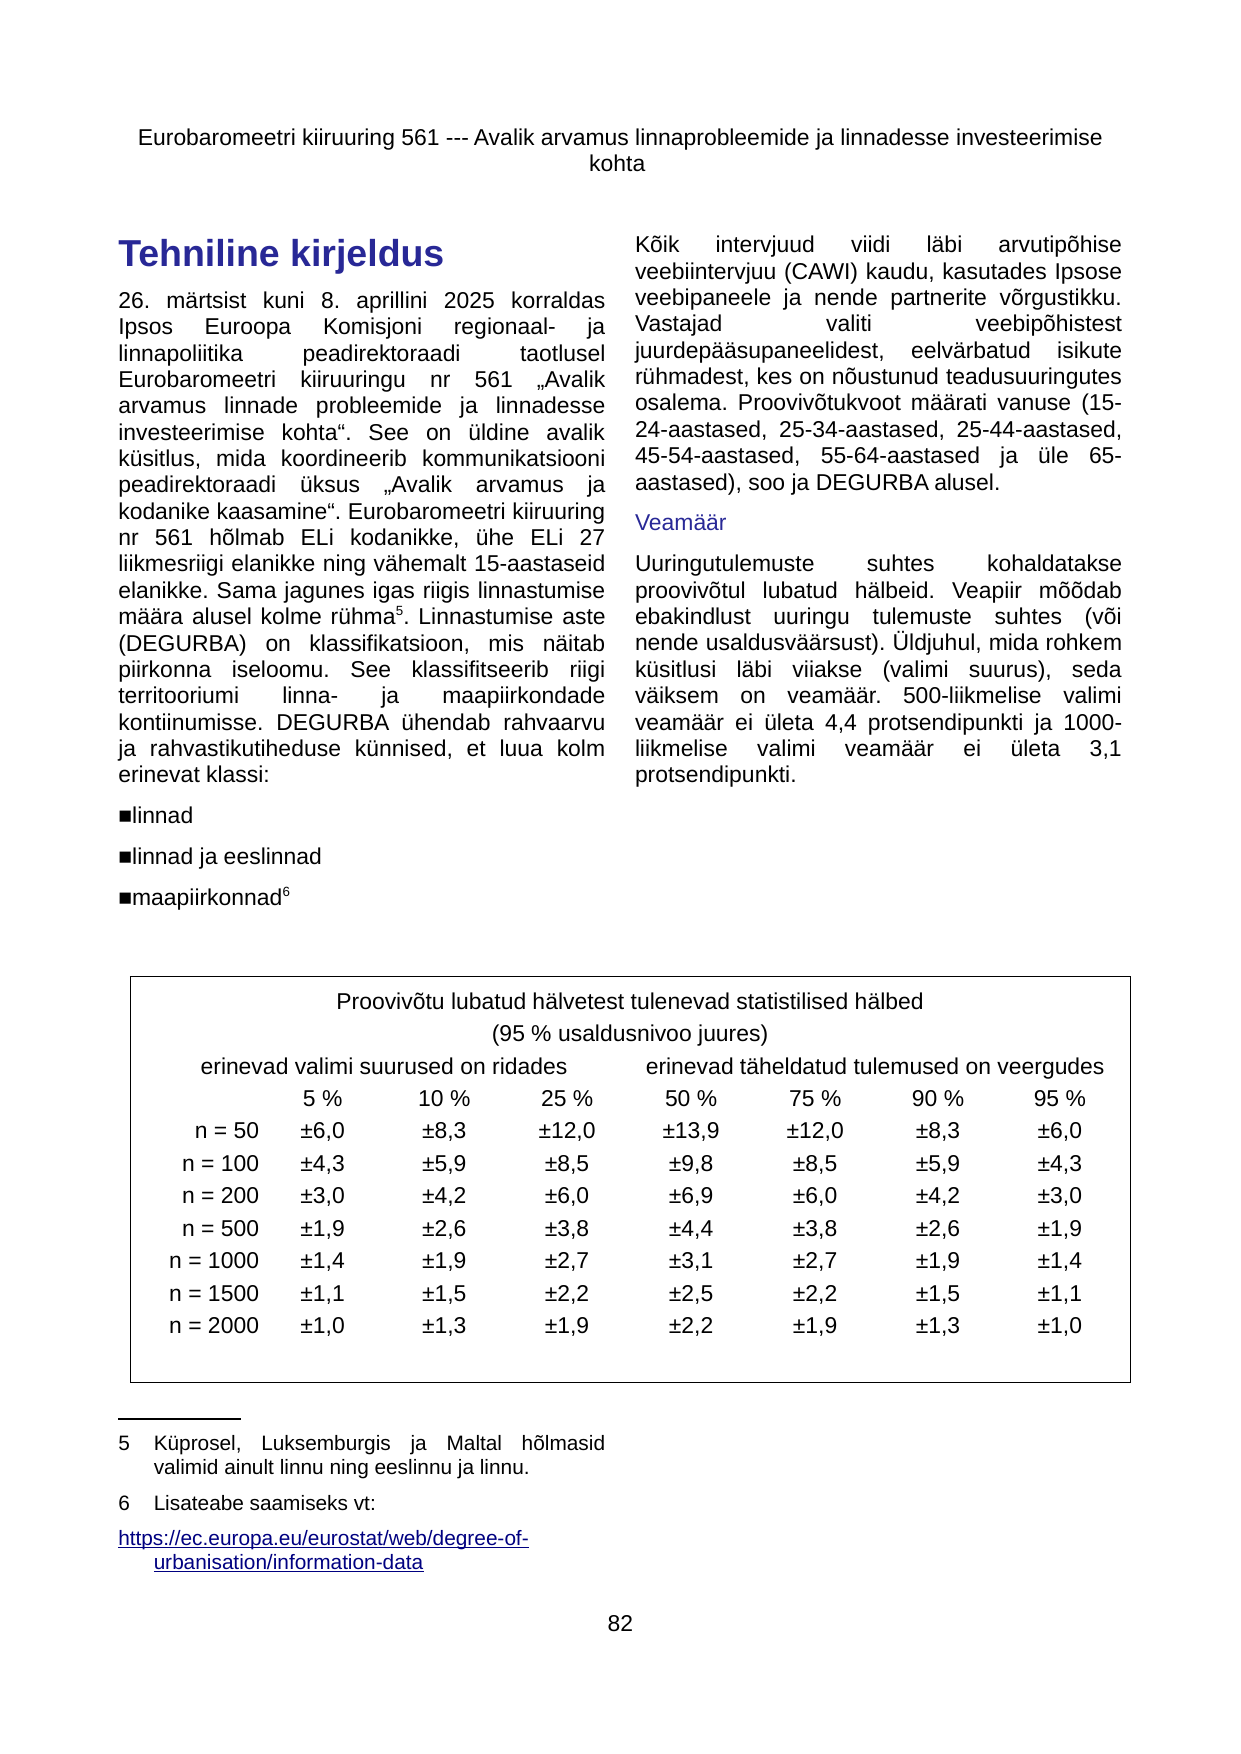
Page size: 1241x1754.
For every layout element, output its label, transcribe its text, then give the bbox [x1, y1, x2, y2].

table_cell ±8,5 [505, 1147, 629, 1179]
table_cell ±12,0 [505, 1115, 629, 1147]
table_cell n = 1000 [139, 1244, 262, 1276]
table_cell n = 100 [139, 1147, 262, 1179]
table_cell erinevad valimi suurused on ridades [139, 1050, 629, 1082]
table_cell ±4,4 [629, 1212, 753, 1244]
table_cell erinevad täheldatud tulemused on veergudes [629, 1050, 1121, 1082]
table_cell ±2,6 [383, 1212, 505, 1244]
text Uuringutulemuste suhtes kohaldatakse proovivõtul lubatud hälbeid. Veapiir mõõdab ebakindlust uuringu tulemuste suhtes (või nende usaldusväärsust). Üldjuhul, mida rohkem küsitlusi läbi viiakse (valimi suurus), seda väiksem on veamäär. 500-liikmelise valimi veamäär ei ületa 4,4 protsendipunkti ja 1000-liikmelise valimi veamäär ei ületa 3,1 protsendipunkti. [635, 550, 1122, 787]
table_cell n = 500 [139, 1212, 262, 1244]
table_cell 95 % [999, 1082, 1121, 1114]
table_cell ±1,9 [505, 1309, 629, 1341]
text ■linnad ja eeslinnad [118, 843, 605, 869]
table_cell n = 2000 [139, 1309, 262, 1341]
table_cell n = 1500 [139, 1276, 262, 1309]
subtitle Tehniline kirjeldus [118, 231, 605, 274]
table_cell ±6,0 [999, 1115, 1121, 1147]
text Lisateabe saamiseks vt: [118, 1490, 605, 1514]
table_cell ±1,9 [877, 1244, 998, 1276]
table_cell ±1,3 [383, 1309, 505, 1341]
table_cell ±8,5 [753, 1147, 877, 1179]
table_cell ±6,9 [629, 1179, 753, 1212]
table_cell ±4,2 [877, 1179, 998, 1212]
table_cell ±1,5 [877, 1276, 998, 1309]
table_cell ±1,9 [383, 1244, 505, 1276]
table_cell ±3,8 [753, 1212, 877, 1244]
table_cell ±13,9 [629, 1115, 753, 1147]
table_cell ±2,6 [877, 1212, 998, 1244]
table_cell ±1,9 [999, 1212, 1121, 1244]
table_cell 75 % [753, 1082, 877, 1114]
table_cell ±9,8 [629, 1147, 753, 1179]
table_cell ±2,7 [753, 1244, 877, 1276]
table_cell ±2,5 [629, 1276, 753, 1309]
table_cell ±1,0 [262, 1309, 383, 1341]
text Küprosel, Luksemburgis ja Maltal hõlmasid valimid ainult linnu ning eeslinnu ja linnu. [118, 1431, 605, 1478]
table_cell ±2,2 [505, 1276, 629, 1309]
text ■linnad [118, 802, 605, 828]
table_cell ±4,2 [383, 1179, 505, 1212]
table_cell ±2,2 [753, 1276, 877, 1309]
table_cell 10 % [383, 1082, 505, 1114]
table_cell ±1,9 [262, 1212, 383, 1244]
table_cell ±6,0 [753, 1179, 877, 1212]
table_cell ±1,1 [262, 1276, 383, 1309]
text [131, 977, 1130, 1382]
table_cell ±1,4 [999, 1244, 1121, 1276]
table_cell ±1,5 [383, 1276, 505, 1309]
table_cell ±1,9 [753, 1309, 877, 1341]
table_cell n = 50 [139, 1115, 262, 1147]
table_cell ±3,0 [262, 1179, 383, 1212]
table_cell ±6,0 [505, 1179, 629, 1212]
table_cell ±2,7 [505, 1244, 629, 1276]
table_cell ±5,9 [877, 1147, 998, 1179]
table_cell 25 % [505, 1082, 629, 1114]
text 26. märtsist kuni 8. aprillini 2025 korraldas Ipsos Euroopa Komisjoni regionaal- ja linnapoliitika peadirektoraadi taotlusel Eurobaromeetri kiiruuringu nr 561 „Avalik arvamus linnade probleemide ja linnadesse investeerimise kohta“. See on üldine avalik küsitlus, mida koordineerib kommunikatsiooni peadirektoraadi üksus „Avalik arvamus ja kodanike kaasamine“. Eurobaromeetri kiiruuring nr 561 hõlmab ELi kodanikke, ühe ELi 27 liikmesriigi elanikke ning vähemalt 15-aastaseid elanikke. Sama jagunes igas riigis linnastumise määra alusel kolme rühma. Linnastumise aste (DEGURBA) on klassifikatsioon, mis näitab piirkonna iseloomu. See klassifitseerib riigi territooriumi linna- ja maapiirkondade kontiinumisse. DEGURBA ühendab rahvaarvu ja rahvastikutiheduse künnised, et luua kolm erinevat klassi: [118, 287, 605, 788]
table_cell ±8,3 [383, 1115, 505, 1147]
table_cell ±1,1 [999, 1276, 1121, 1309]
table_cell 90 % [877, 1082, 998, 1114]
table_cell n = 200 [139, 1179, 262, 1212]
text https://ec.europa.eu/eurostat/web/degree-of-urbanisation/information-data [118, 1526, 605, 1574]
table_cell ±1,4 [262, 1244, 383, 1276]
table_cell ±1,0 [999, 1309, 1121, 1341]
table_cell ±3,0 [999, 1179, 1121, 1212]
table_cell ±12,0 [753, 1115, 877, 1147]
table_cell ±3,8 [505, 1212, 629, 1244]
table_cell (95 % usaldusnivoo juures) [139, 1017, 1121, 1050]
table_cell 5 % [262, 1082, 383, 1114]
table_cell ±3,1 [629, 1244, 753, 1276]
table_cell [139, 1082, 262, 1114]
table_cell ±8,3 [877, 1115, 998, 1147]
table_cell ±6,0 [262, 1115, 383, 1147]
table_header Proovivõtu lubatud hälvetest tulenevad statistilised hälbed [139, 985, 1121, 1017]
table_cell ±4,3 [262, 1147, 383, 1179]
text Veamäär [635, 509, 1122, 536]
table_cell ±5,9 [383, 1147, 505, 1179]
table_cell ±4,3 [999, 1147, 1121, 1179]
table_cell ±2,2 [629, 1309, 753, 1341]
text ■maapiirkonnad [118, 884, 605, 910]
text Kõik intervjuud viidi läbi arvutipõhise veebiintervjuu (CAWI) kaudu, kasutades Ipsose veebipaneele ja nende partnerite võrgustikku. Vastajad valiti veebipõhistest juurdepääsupaneelidest, eelvärbatud isikute rühmadest, kes on nõustunud teadusuuringutes osalema. Proovivõtukvoot määrati vanuse (15-24-aastased, 25-34-aastased, 25-44-aastased, 45-54-aastased, 55-64-aastased ja üle 65-aastased), soo ja DEGURBA alusel. [635, 231, 1122, 495]
table_cell ±1,3 [877, 1309, 998, 1341]
table_cell 50 % [629, 1082, 753, 1114]
